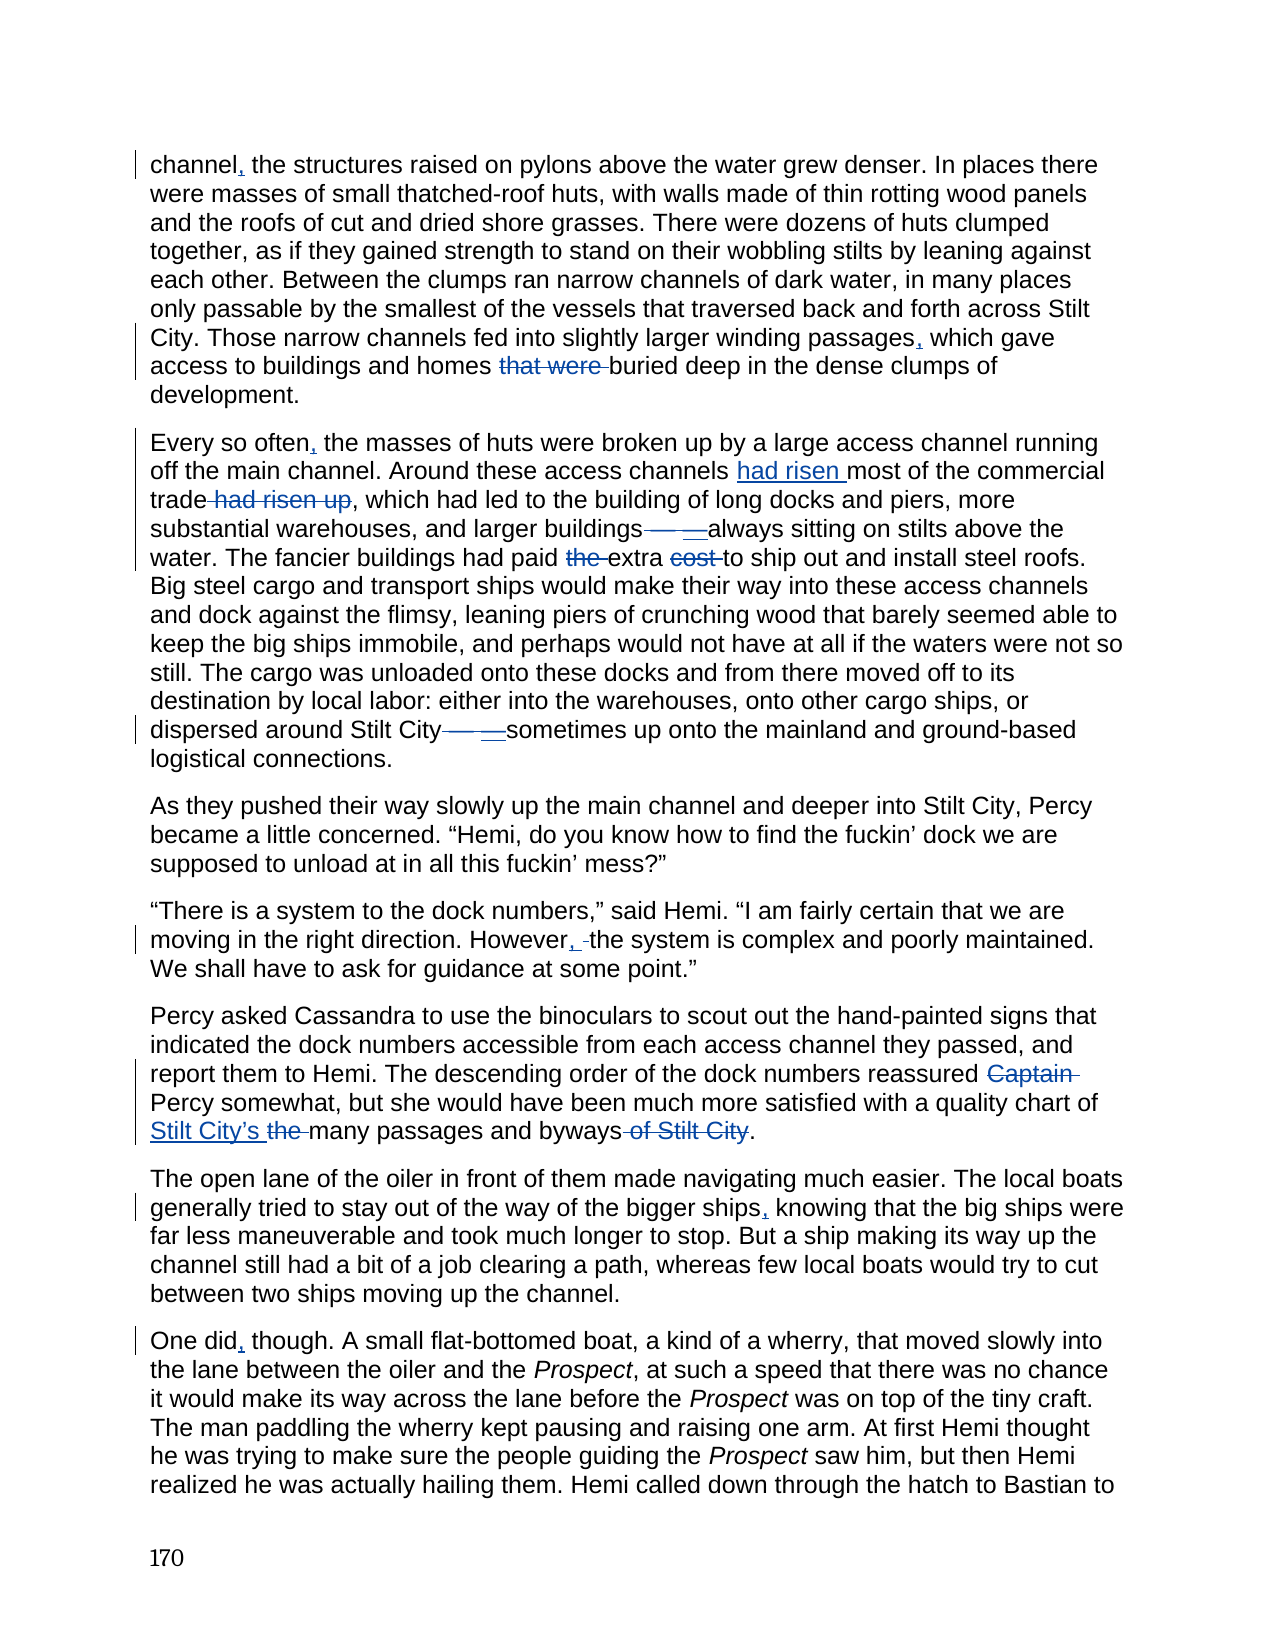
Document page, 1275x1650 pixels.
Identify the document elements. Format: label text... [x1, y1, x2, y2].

text One did, though. A small flat-bottomed boat, a kind of a wherry, that moved slowly into the lane between the oiler and the Prospect, at such a speed that there was no chance it would make its way across the lane before the Prospect was on top of the tiny craft. The man paddling the wherry kept pausing and raising one arm. At first Hemi thought he was trying to make sure the people guiding the Prospect saw him, but then Hemi realized he was actually hailing them. Hemi called down through the hatch to Bastian to [150, 1326, 1125, 1499]
text As they pushed their way slowly up the main channel and deeper into Stilt City, Percy became a little concerned. “Hemi, do you know how to find the fuckin’ dock we are supposed to unload at in all this fuckin’ mess?” [150, 791, 1125, 877]
text The open lane of the oiler in front of them made navigating much easier. The local boats generally tried to stay out of the way of the bigger ships, knowing that the big ships were far less maneuverable and took much longer to stop. But a ship making its way up the channel still had a bit of a job clearing a path, whereas few local boats would try to cut between two ships moving up the channel. [150, 1164, 1125, 1307]
text Percy asked Cassandra to use the binoculars to scout out the hand-painted signs that indicated the dock numbers accessible from each access channel they passed, and report them to Hemi. The descending order of the dock numbers reassured Percy somewhat, but she would have been much more satisfied with a quality chart of Stilt City’s many passages and byways. [150, 1001, 1125, 1145]
text channel, the structures raised on pylons above the water grew denser. In places there were masses of small thatched-roof huts, with walls made of thin rotting wood panels and the roofs of cut and dried shore grasses. There were dozens of huts clumped together, as if they gained strength to stand on their wobbling stilts by leaning against each other. Between the clumps ran narrow channels of dark water, in many places only passable by the smallest of the vessels that traversed back and forth across Stilt City. Those narrow channels fed into slightly larger winding passages, which gave access to buildings and homes buried deep in the dense clumps of development. [150, 150, 1125, 409]
text “There is a system to the dock numbers,” said Hemi. “I am fairly certain that we are moving in the right direction. However, the system is complex and poorly maintained. We shall have to ask for guidance at some point.” [150, 896, 1125, 982]
text Every so often, the masses of huts were broken up by a large access channel running off the main channel. Around these access channels had risen most of the commercial trade, which had led to the building of long docks and piers, more substantial warehouses, and larger buildings—always sitting on stilts above the water. The fancier buildings had paid extra to ship out and install steel roofs. Big steel cargo and transport ships would make their way into these access channels and dock against the flimsy, leaning piers of crunching wood that barely seemed able to keep the big ships immobile, and perhaps would not have at all if the waters were not so still. The cargo was unloaded onto these docks and from there moved off to its destination by local labor: either into the warehouses, onto other cargo ships, or dispersed around Stilt City—sometimes up onto the mainland and ground-based logistical connections. [150, 427, 1125, 772]
